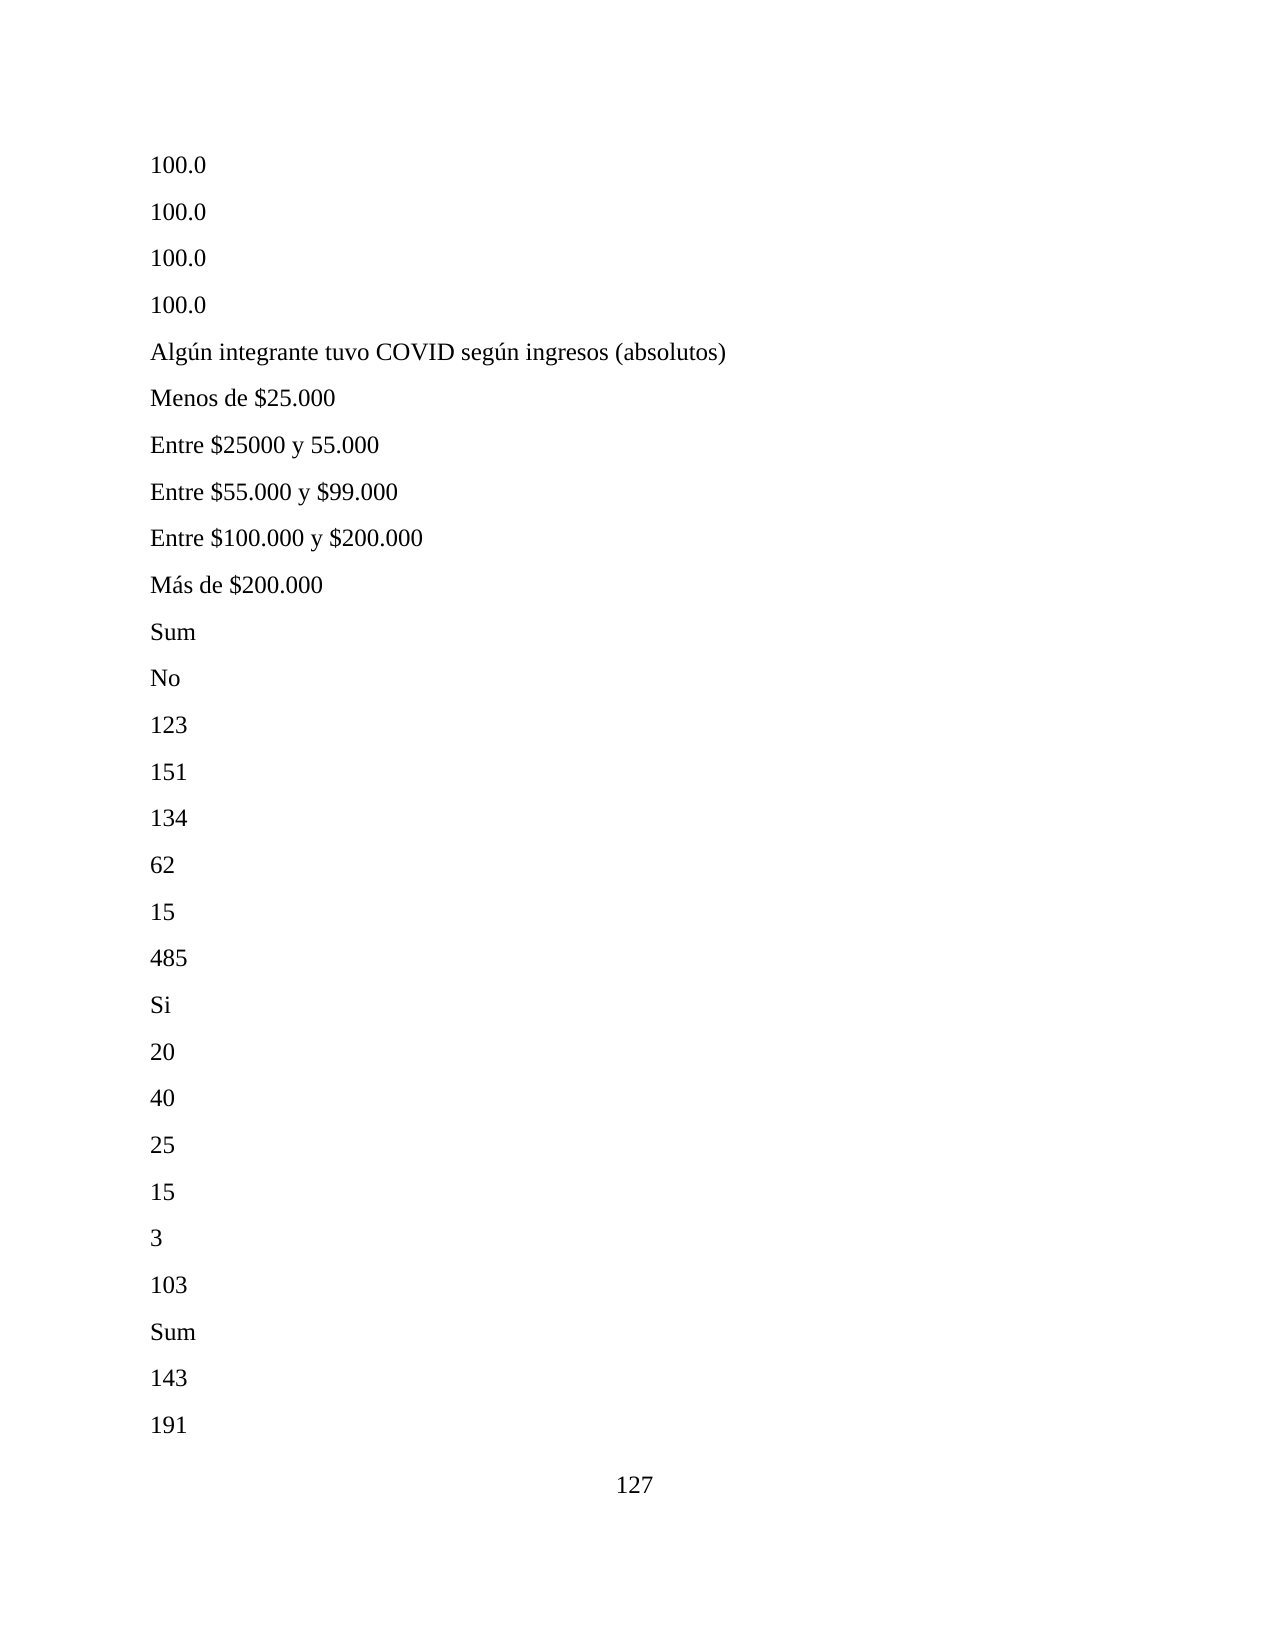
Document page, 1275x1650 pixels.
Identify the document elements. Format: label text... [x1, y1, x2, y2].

text 3 [150, 1223, 1125, 1252]
text 151 [150, 757, 1125, 785]
text Menos de $25.000 [150, 383, 1125, 412]
text 485 [150, 943, 1125, 972]
text Algún integrante tuvo COVID según ingresos (absolutos) [150, 337, 1125, 365]
text 100.0 [150, 150, 1125, 179]
text 15 [150, 897, 1125, 925]
text Sum [150, 617, 1125, 645]
text 40 [150, 1083, 1125, 1112]
text 100.0 [150, 290, 1125, 319]
text Entre $100.000 y $200.000 [150, 523, 1125, 552]
text Entre $25000 y 55.000 [150, 430, 1125, 459]
text 134 [150, 803, 1125, 832]
text No [150, 663, 1125, 692]
text 191 [150, 1410, 1125, 1439]
text 103 [150, 1270, 1125, 1299]
text 25 [150, 1130, 1125, 1159]
text 100.0 [150, 197, 1125, 225]
text 62 [150, 850, 1125, 879]
text 20 [150, 1037, 1125, 1065]
text 100.0 [150, 243, 1125, 272]
text 15 [150, 1177, 1125, 1205]
text 143 [150, 1363, 1125, 1392]
text Más de $200.000 [150, 570, 1125, 599]
text Entre $55.000 y $99.000 [150, 477, 1125, 505]
text Si [150, 990, 1125, 1019]
text 123 [150, 710, 1125, 739]
text Sum [150, 1317, 1125, 1345]
